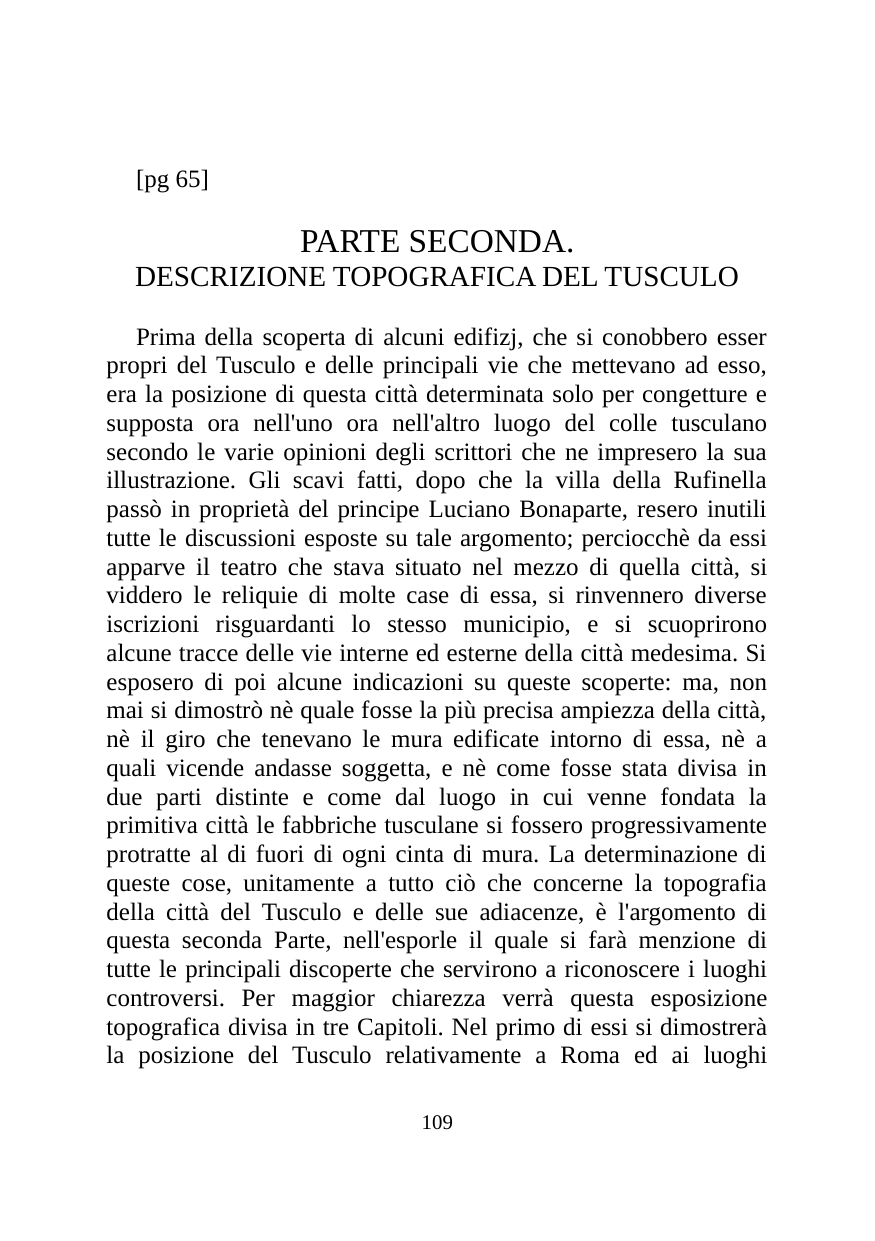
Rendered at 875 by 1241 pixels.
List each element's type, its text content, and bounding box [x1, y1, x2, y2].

text Prima della scoperta di alcuni edifizj, che si conobbero esser propri del Tusculo e delle principali vie che mettevano ad esso, era la posizione di questa città determinata solo per congetture e supposta ora nell'uno ora nell'altro luogo del colle tusculano secondo le varie opinioni degli scrittori che ne impresero la sua illustrazione. Gli scavi fatti, dopo che la villa della Rufinella passò in proprietà del principe Luciano Bonaparte, resero inutili tutte le discussioni esposte su tale argomento; perciocchè da essi apparve il teatro che stava situato nel mezzo di quella città, si viddero le reliquie di molte case di essa, si rinvennero diverse iscrizioni risguardanti lo stesso municipio, e si scuoprirono alcune tracce delle vie interne ed esterne della città medesima. Si esposero di poi alcune indicazioni su queste scoperte: ma, non mai si dimostrò nè quale fosse la più precisa ampiezza della città, nè il giro che tenevano le mura edificate intorno di essa, nè a quali vicende andasse soggetta, e nè come fosse stata divisa in due parti distinte e come dal luogo in cui venne fondata la primitiva città le fabbriche tusculane si fossero progressivamente protratte al di fuori di ogni cinta di mura. La determinazione di queste cose, unitamente a tutto ciò che concerne la topografia della città del Tusculo e delle sue adiacenze, è l'argomento di questa seconda Parte, nell'esporle il quale si farà menzione di tutte le principali discoperte che servirono a riconoscere i luoghi controversi. Per maggior chiarezza verrà questa esposizione topografica divisa in tre Capitoli. Nel primo di essi si dimostrerà la posizione del Tusculo relativamente a Roma ed ai luoghi [106, 322, 768, 1069]
text [pg 65] [106, 164, 768, 192]
text PARTE SECONDA. [106, 221, 768, 259]
text DESCRIZIONE TOPOGRAFICA DEL TUSCULO [106, 259, 768, 293]
